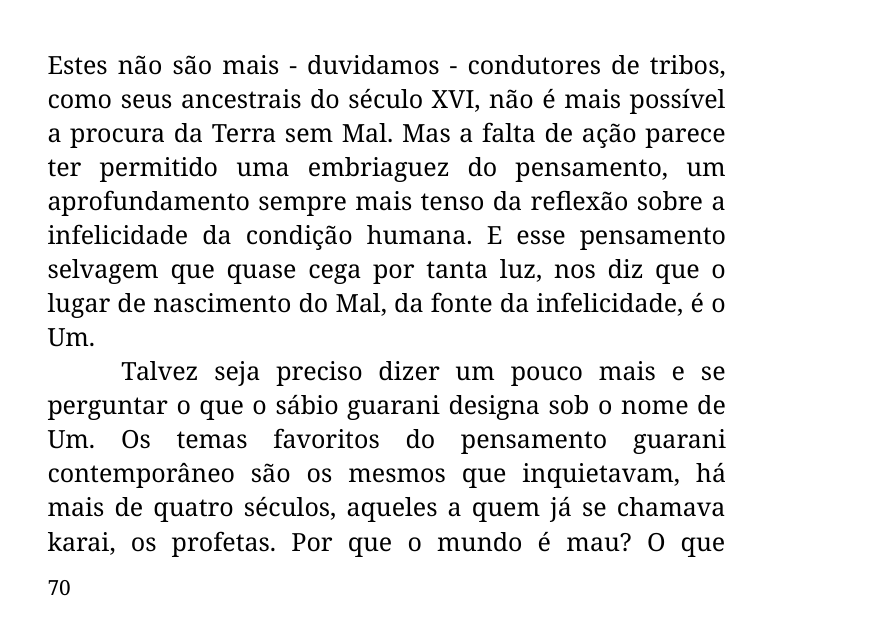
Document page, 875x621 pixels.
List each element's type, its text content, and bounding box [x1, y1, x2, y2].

text Talvez seja preciso dizer um pouco mais e se perguntar o que o sábio guarani designa sob o nome de Um. Os temas favoritos do pensamento guarani contemporâneo são os mesmos que inquietavam, há mais de quatro séculos, aqueles a quem já se chamava karai, os profetas. Por que o mundo é mau? O que [47, 354, 726, 558]
text Estes não são mais - duvidamos - condutores de tribos, como seus ancestrais do século XVI, não é mais possível a procura da Terra sem Mal. Mas a falta de ação parece ter permitido uma embriaguez do pensamento, um aprofundamento sempre mais tenso da reflexão sobre a infelicidade da condição humana. E esse pensamento selvagem que quase cega por tanta luz, nos diz que o lugar de nascimento do Mal, da fonte da infelicidade, é o Um. [47, 47, 726, 354]
